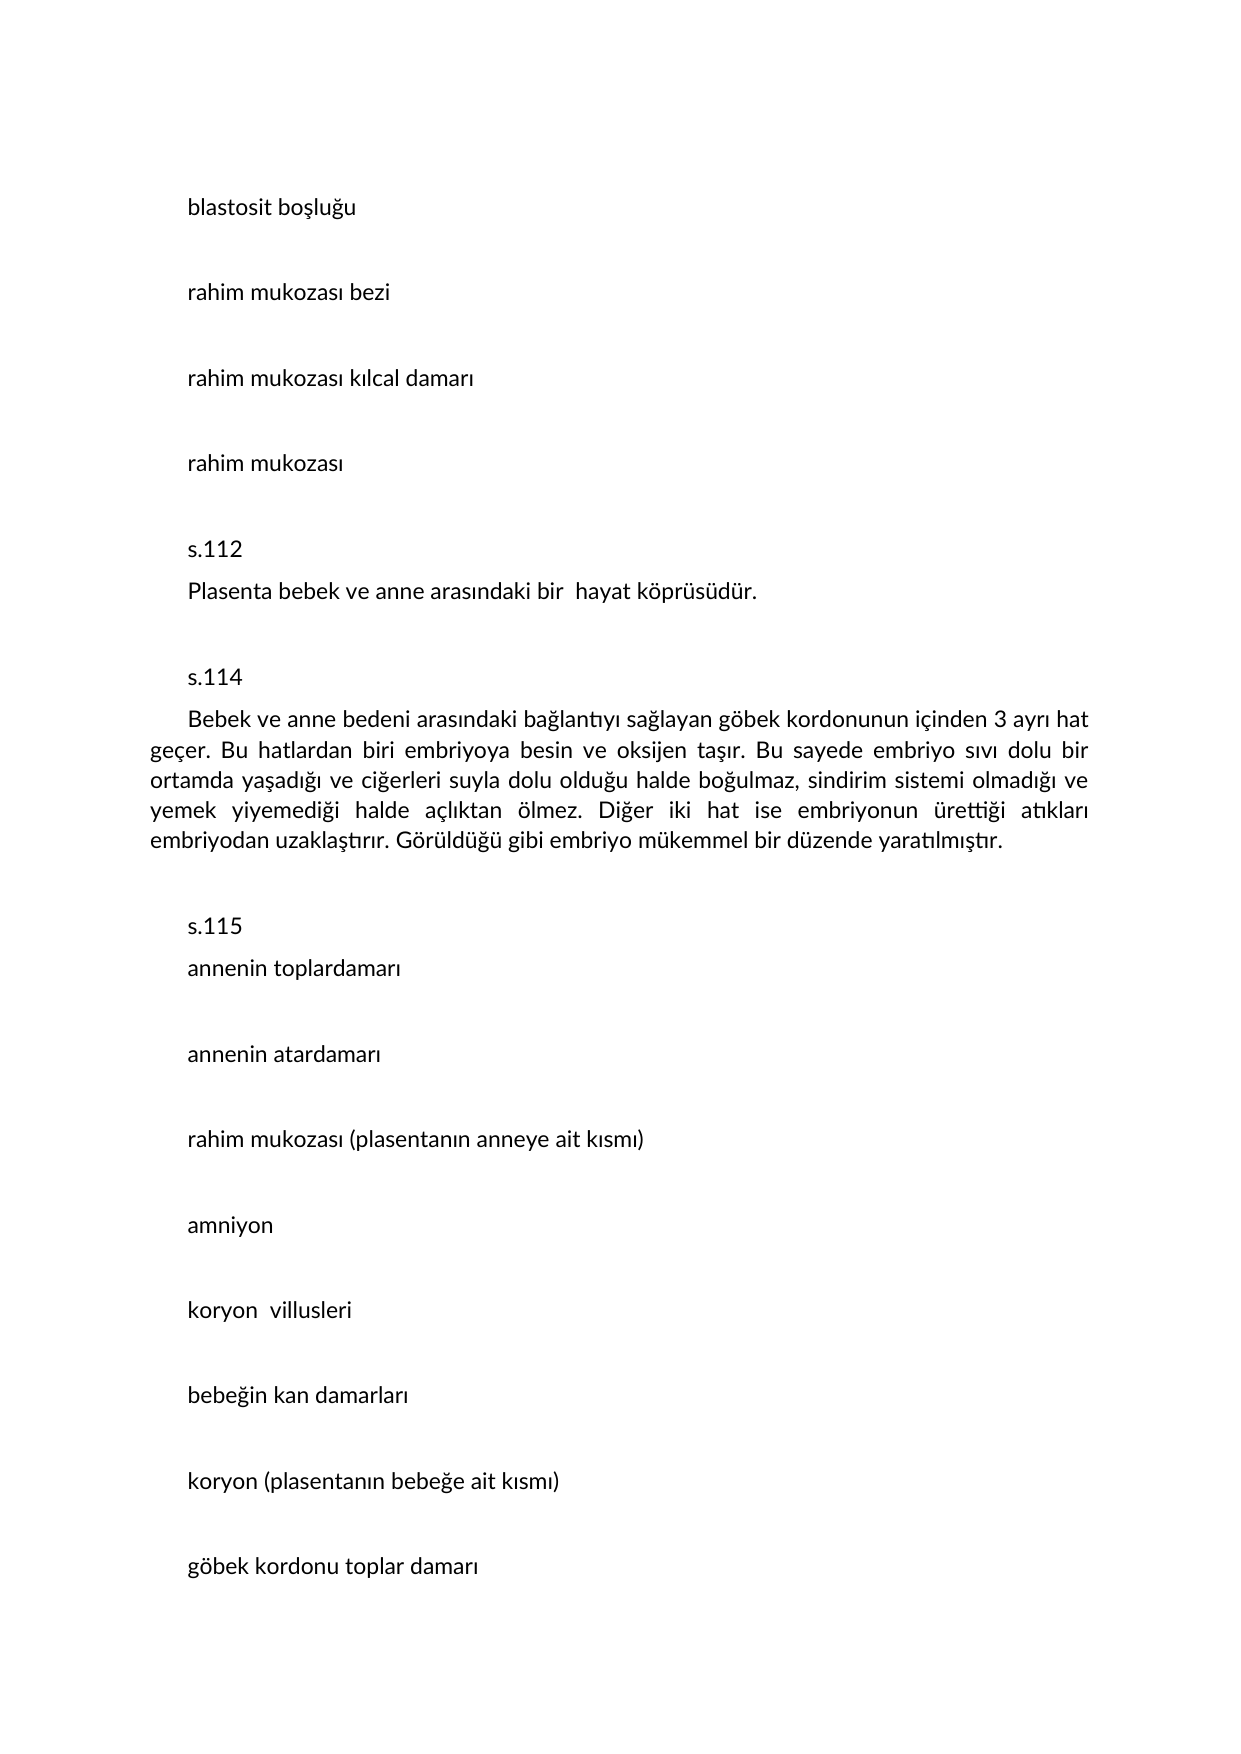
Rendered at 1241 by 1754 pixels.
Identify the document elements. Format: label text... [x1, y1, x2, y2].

text s.115 [150, 911, 1090, 939]
text s.112 [150, 534, 1090, 562]
text rahim mukozası bezi [150, 278, 1090, 306]
text göbek kordonu toplar damarı [150, 1552, 1090, 1579]
text Bebek ve anne bedeni arasındaki bağlantıyı sağlayan göbek kordonunun içinden 3 ayrı hat geçer. Bu hatlardan biri embriyoya besin ve oksijen taşır. Bu sayede embriyo sıvı dolu bir ortamda yaşadığı ve ciğerleri suyla dolu olduğu halde boğulmaz, sindirim sistemi olmadığı ve yemek yiyemediği halde açlıktan ölmez. Diğer iki hat ise embriyonun ürettiği atıkları embriyodan uzaklaştırır. Görüldüğü gibi embriyo mükemmel bir düzende yaratılmıştır. [150, 705, 1090, 853]
text s.114 [150, 662, 1090, 690]
text rahim mukozası (plasentanın anneye ait kısmı) [150, 1125, 1090, 1152]
text blastosit boşluğu [150, 193, 1090, 220]
text Plasenta bebek ve anne arasındaki bir hayat köprüsüdür. [150, 577, 1090, 604]
text annenin atardamarı [150, 1039, 1090, 1067]
text bebeğin kan damarları [150, 1381, 1090, 1409]
text koryon (plasentanın bebeğe ait kısmı) [150, 1467, 1090, 1494]
text koryon villusleri [150, 1296, 1090, 1323]
text annenin toplardamarı [150, 954, 1090, 982]
text amniyon [150, 1210, 1090, 1238]
text rahim mukozası [150, 449, 1090, 476]
text rahim mukozası kılcal damarı [150, 363, 1090, 391]
